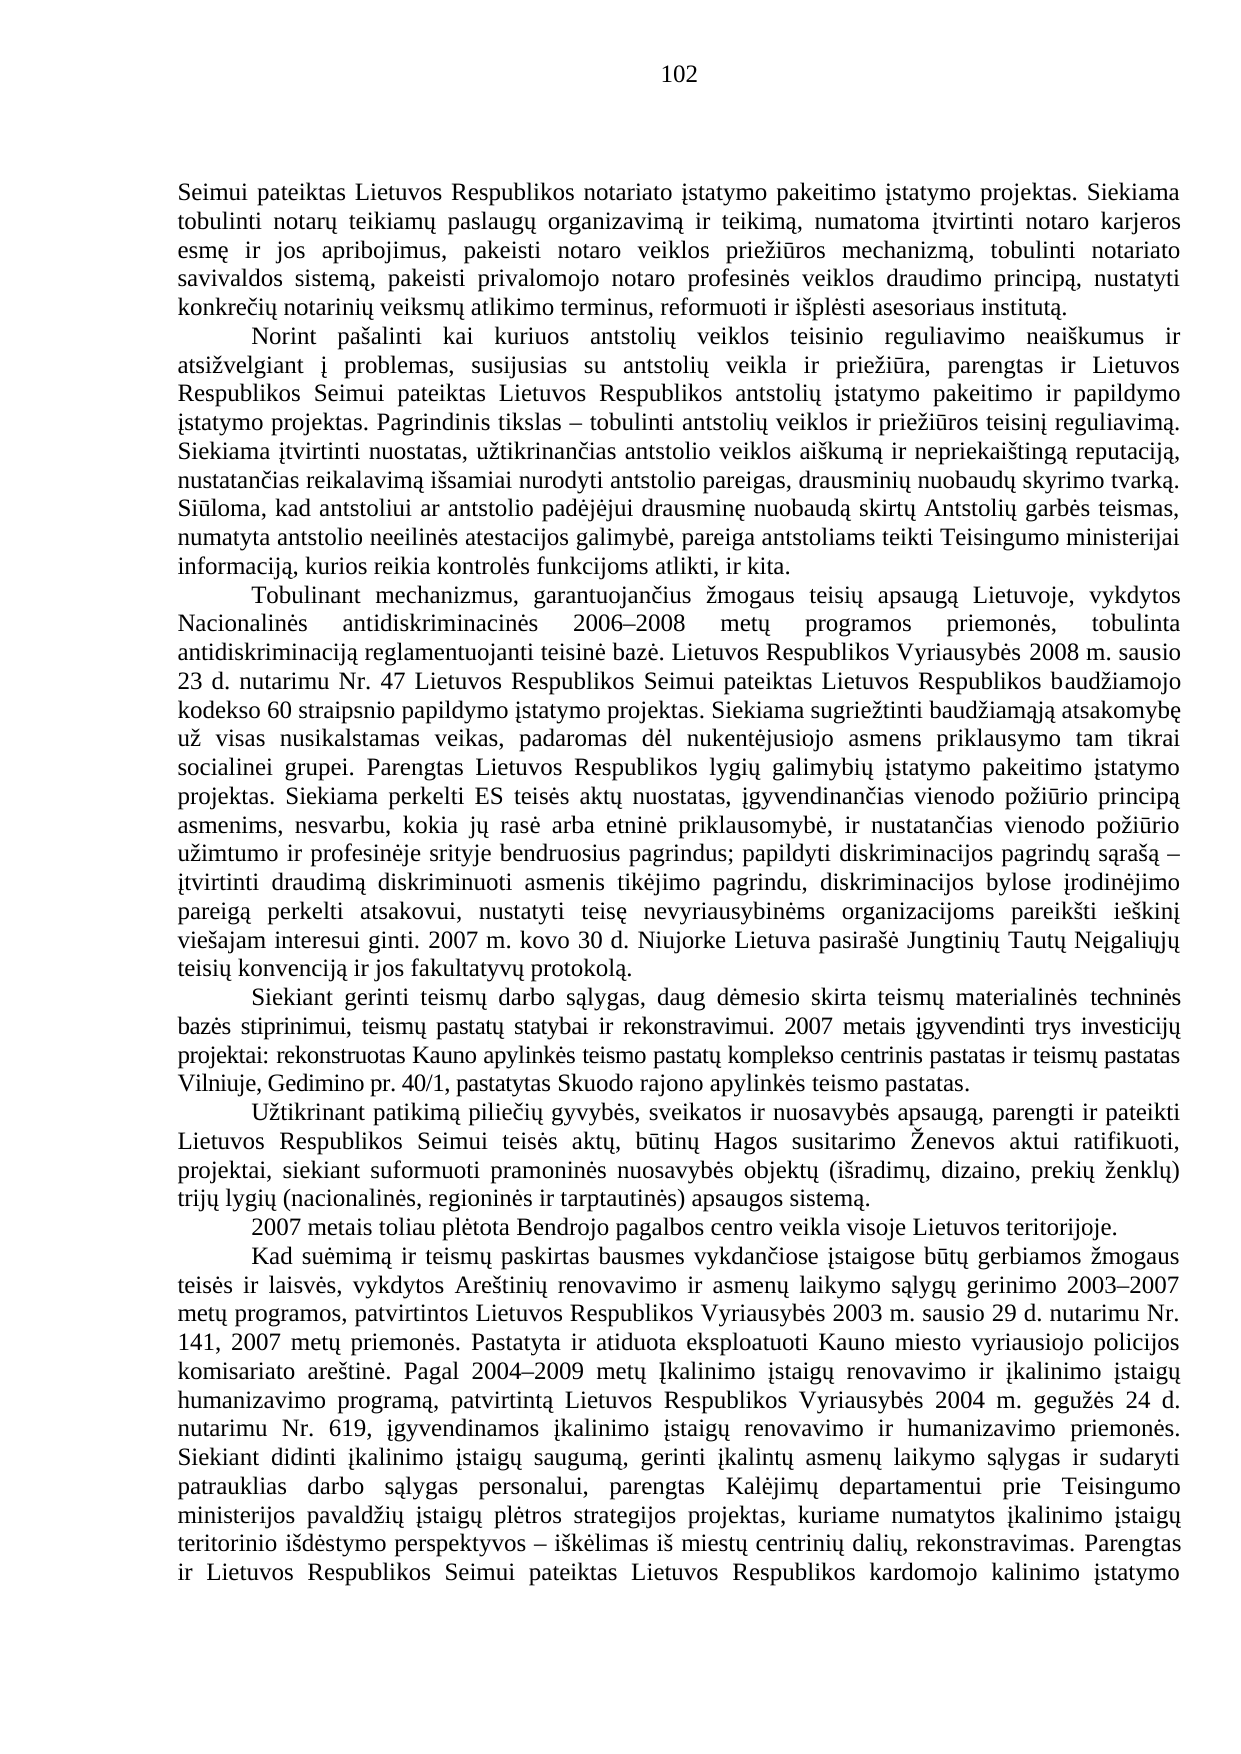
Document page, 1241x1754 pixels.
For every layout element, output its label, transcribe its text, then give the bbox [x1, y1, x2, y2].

text Kad suėmimą ir teismų paskirtas bausmes vykdančiose įstaigose būtų gerbiamos žmogaus teisės ir laisvės, vykdytos Areštinių renovavimo ir asmenų laikymo sąlygų gerinimo 2003–2007 metų programos, patvirtintos Lietuvos Respublikos Vyriausybės 2003 m. sausio 29 d. nutarimu Nr. 141, 2007 metų priemonės. Pastatyta ir atiduota eksploatuoti Kauno miesto vyriausiojo policijos komisariato areštinė. Pagal 2004–2009 metų Įkalinimo įstaigų renovavimo ir įkalinimo įstaigų humanizavimo programą, patvirtintą Lietuvos Respublikos Vyriausybės 2004 m. gegužės 24 d. nutarimu Nr. 619, įgyvendinamos įkalinimo įstaigų renovavimo ir humanizavimo priemonės. Siekiant didinti įkalinimo įstaigų saugumą, gerinti įkalintų asmenų laikymo sąlygas ir sudaryti patrauklias darbo sąlygas personalui, parengtas Kalėjimų departamentui prie Teisingumo ministerijos pavaldžių įstaigų plėtros strategijos projektas, kuriame numatytos įkalinimo įstaigų teritorinio išdėstymo perspektyvos – iškėlimas iš miestų centrinių dalių, rekonstravimas. Parengtas ir Lietuvos Respublikos Seimui pateiktas Lietuvos Respublikos kardomojo kalinimo įstatymo [177, 1241, 1181, 1586]
text Norint pašalinti kai kuriuos antstolių veiklos teisinio reguliavimo neaiškumus ir atsižvelgiant į problemas, susijusias su antstolių veikla ir priežiūra, parengtas ir Lietuvos Respublikos Seimui pateiktas Lietuvos Respublikos antstolių įstatymo pakeitimo ir papildymo įstatymo projektas. Pagrindinis tikslas – tobulinti antstolių veiklos ir priežiūros teisinį reguliavimą. Siekiama įtvirtinti nuostatas, užtikrinančias antstolio veiklos aiškumą ir nepriekaištingą reputaciją, nustatančias reikalavimą išsamiai nurodyti antstolio pareigas, drausminių nuobaudų skyrimo tvarką. Siūloma, kad antstoliui ar antstolio padėjėjui drausminę nuobaudą skirtų Antstolių garbės teismas, numatyta antstolio neeilinės atestacijos galimybė, pareiga antstoliams teikti Teisingumo ministerijai informaciją, kurios reikia kontrolės funkcijoms atlikti, ir kita. [177, 321, 1181, 580]
text 2007 metais toliau plėtota Bendrojo pagalbos centro veikla visoje Lietuvos teritorijoje. [177, 1212, 1181, 1241]
text Užtikrinant patikimą piliečių gyvybės, sveikatos ir nuosavybės apsaugą, parengti ir pateikti Lietuvos Respublikos Seimui teisės aktų, būtinų Hagos susitarimo Ženevos aktui ratifikuoti, projektai, siekiant suformuoti pramoninės nuosavybės objektų (išradimų, dizaino, prekių ženklų) trijų lygių (nacionalinės, regioninės ir tarptautinės) apsaugos sistemą. [177, 1097, 1181, 1212]
text Seimui pateiktas Lietuvos Respublikos notariato įstatymo pakeitimo įstatymo projektas. Siekiama tobulinti notarų teikiamų paslaugų organizavimą ir teikimą, numatoma įtvirtinti notaro karjeros esmę ir jos apribojimus, pakeisti notaro veiklos priežiūros mechanizmą, tobulinti notariato savivaldos sistemą, pakeisti privalomojo notaro profesinės veiklos draudimo principą, nustatyti konkrečių notarinių veiksmų atlikimo terminus, reformuoti ir išplėsti asesoriaus institutą. [177, 177, 1181, 321]
text Tobulinant mechanizmus, garantuojančius žmogaus teisių apsaugą Lietuvoje, vykdytos Nacionalinės antidiskriminacinės 2006–2008 metų programos priemonės, tobulinta antidiskriminaciją reglamentuojanti teisinė bazė. Lietuvos Respublikos Vyriausybės 2008 m. sausio 23 d. nutarimu Nr. 47 Lietuvos Respublikos Seimui pateiktas Lietuvos Respublikos baudžiamojo kodekso 60 straipsnio papildymo įstatymo projektas. Siekiama sugriežtinti baudžiamąją atsakomybę už visas nusikalstamas veikas, padaromas dėl nukentėjusiojo asmens priklausymo tam tikrai socialinei grupei. Parengtas Lietuvos Respublikos lygių galimybių įstatymo pakeitimo įstatymo projektas. Siekiama perkelti ES teisės aktų nuostatas, įgyvendinančias vienodo požiūrio principą asmenims, nesvarbu, kokia jų rasė arba etninė priklausomybė, ir nustatančias vienodo požiūrio užimtumo ir profesinėje srityje bendruosius pagrindus; papildyti diskriminacijos pagrindų sąrašą – įtvirtinti draudimą diskriminuoti asmenis tikėjimo pagrindu, diskriminacijos bylose įrodinėjimo pareigą perkelti atsakovui, nustatyti teisę nevyriausybinėms organizacijoms pareikšti ieškinį viešajam interesui ginti. 2007 m. kovo 30 d. Niujorke Lietuva pasirašė Jungtinių Tautų Neįgaliųjų teisių konvenciją ir jos fakultatyvų protokolą. [177, 580, 1181, 982]
text Siekiant gerinti teismų darbo sąlygas, daug dėmesio skirta teismų materialinės techninės bazės stiprinimui, teismų pastatų statybai ir rekonstravimui. 2007 metais įgyvendinti trys investicijų projektai: rekonstruotas Kauno apylinkės teismo pastatų komplekso centrinis pastatas ir teismų pastatas Vilniuje, Gedimino pr. 40/1, pastatytas Skuodo rajono apylinkės teismo pastatas. [177, 982, 1181, 1097]
